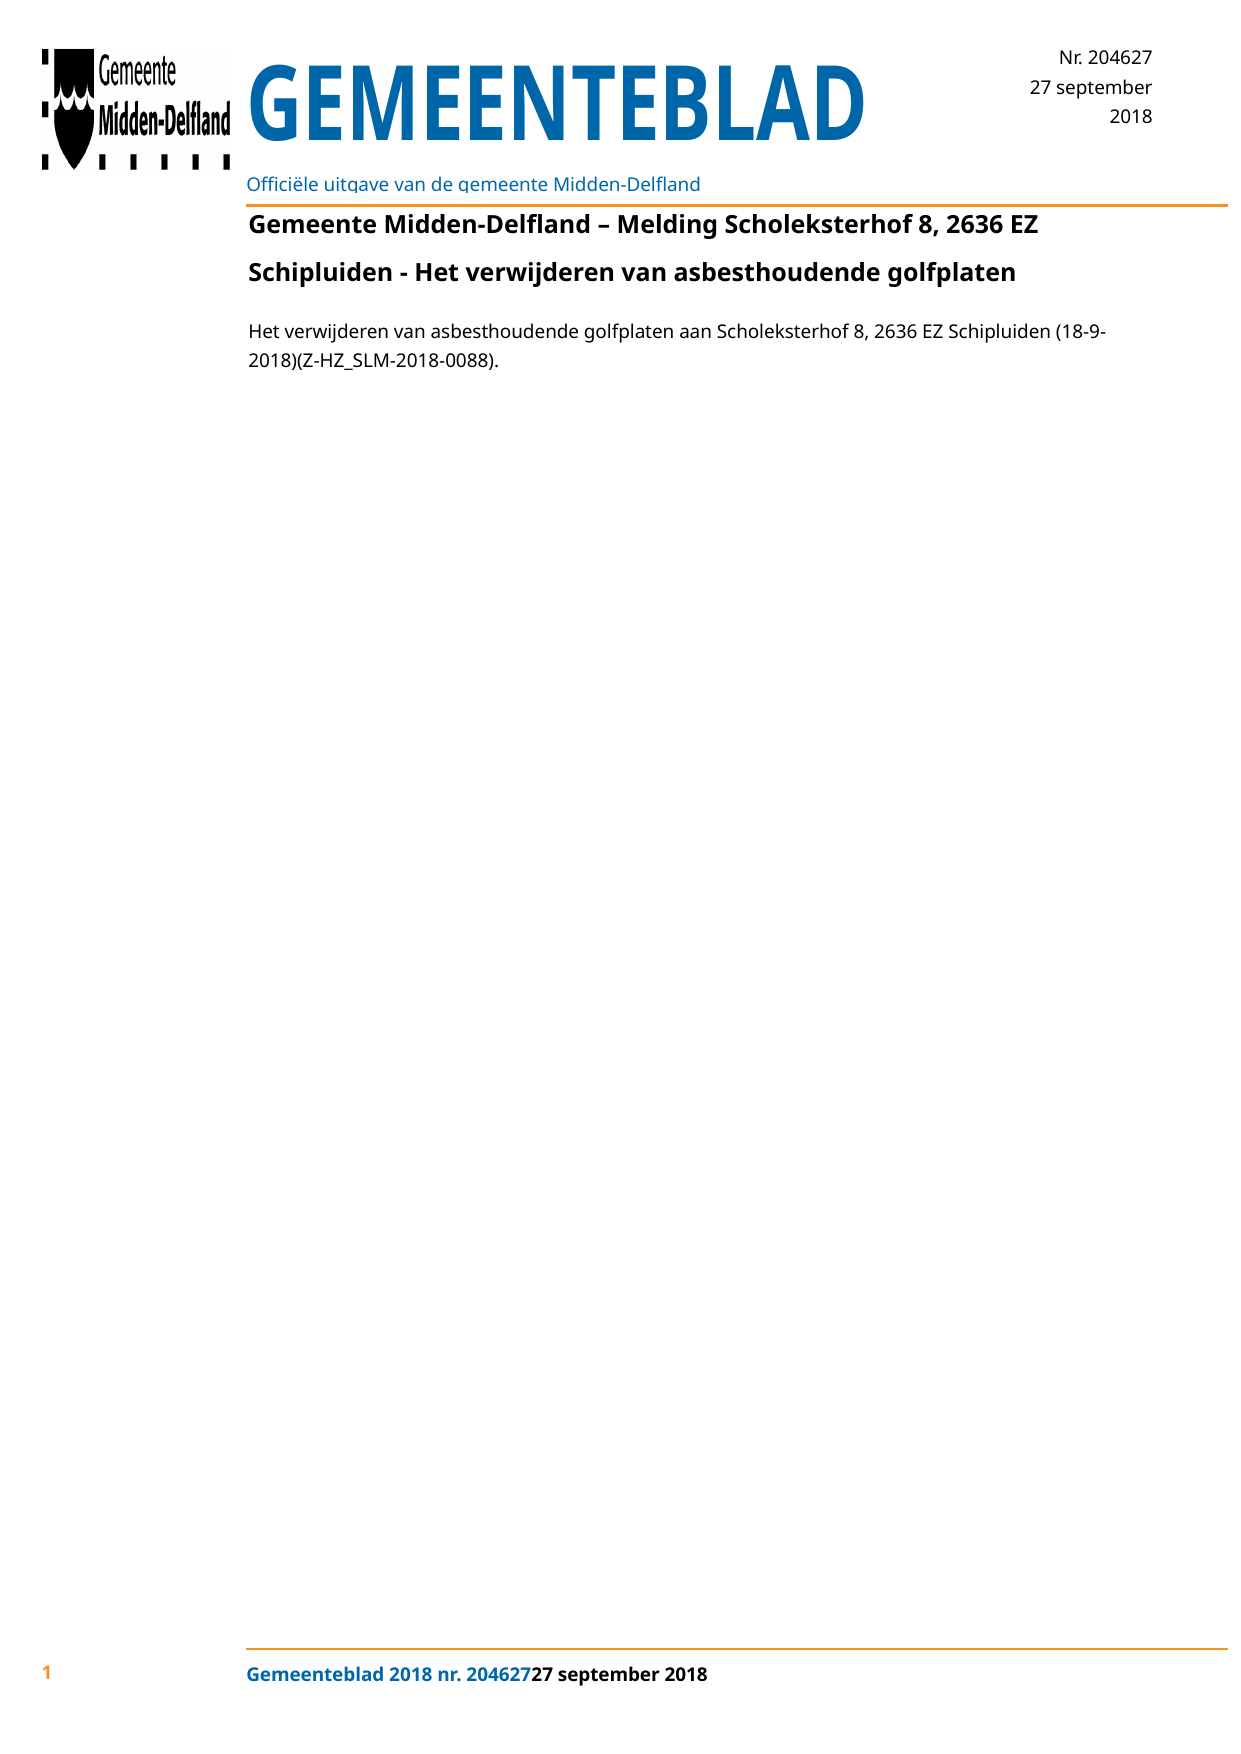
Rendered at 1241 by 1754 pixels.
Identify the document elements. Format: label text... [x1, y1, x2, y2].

picture [41, 47, 231, 172]
text Het verwijderen van asbesthoudende golfplaten aan Scholeksterhof 8, 2636 EZ Schipluiden (18-9-2018)(Z-HZ_SLM-2018-0088). [248, 318, 1152, 373]
text Gemeente Midden-Delfland – Melding Scholeksterhof 8, 2636 EZ Schipluiden - Het verwijderen van asbesthoudende golfplaten [248, 207, 1152, 288]
